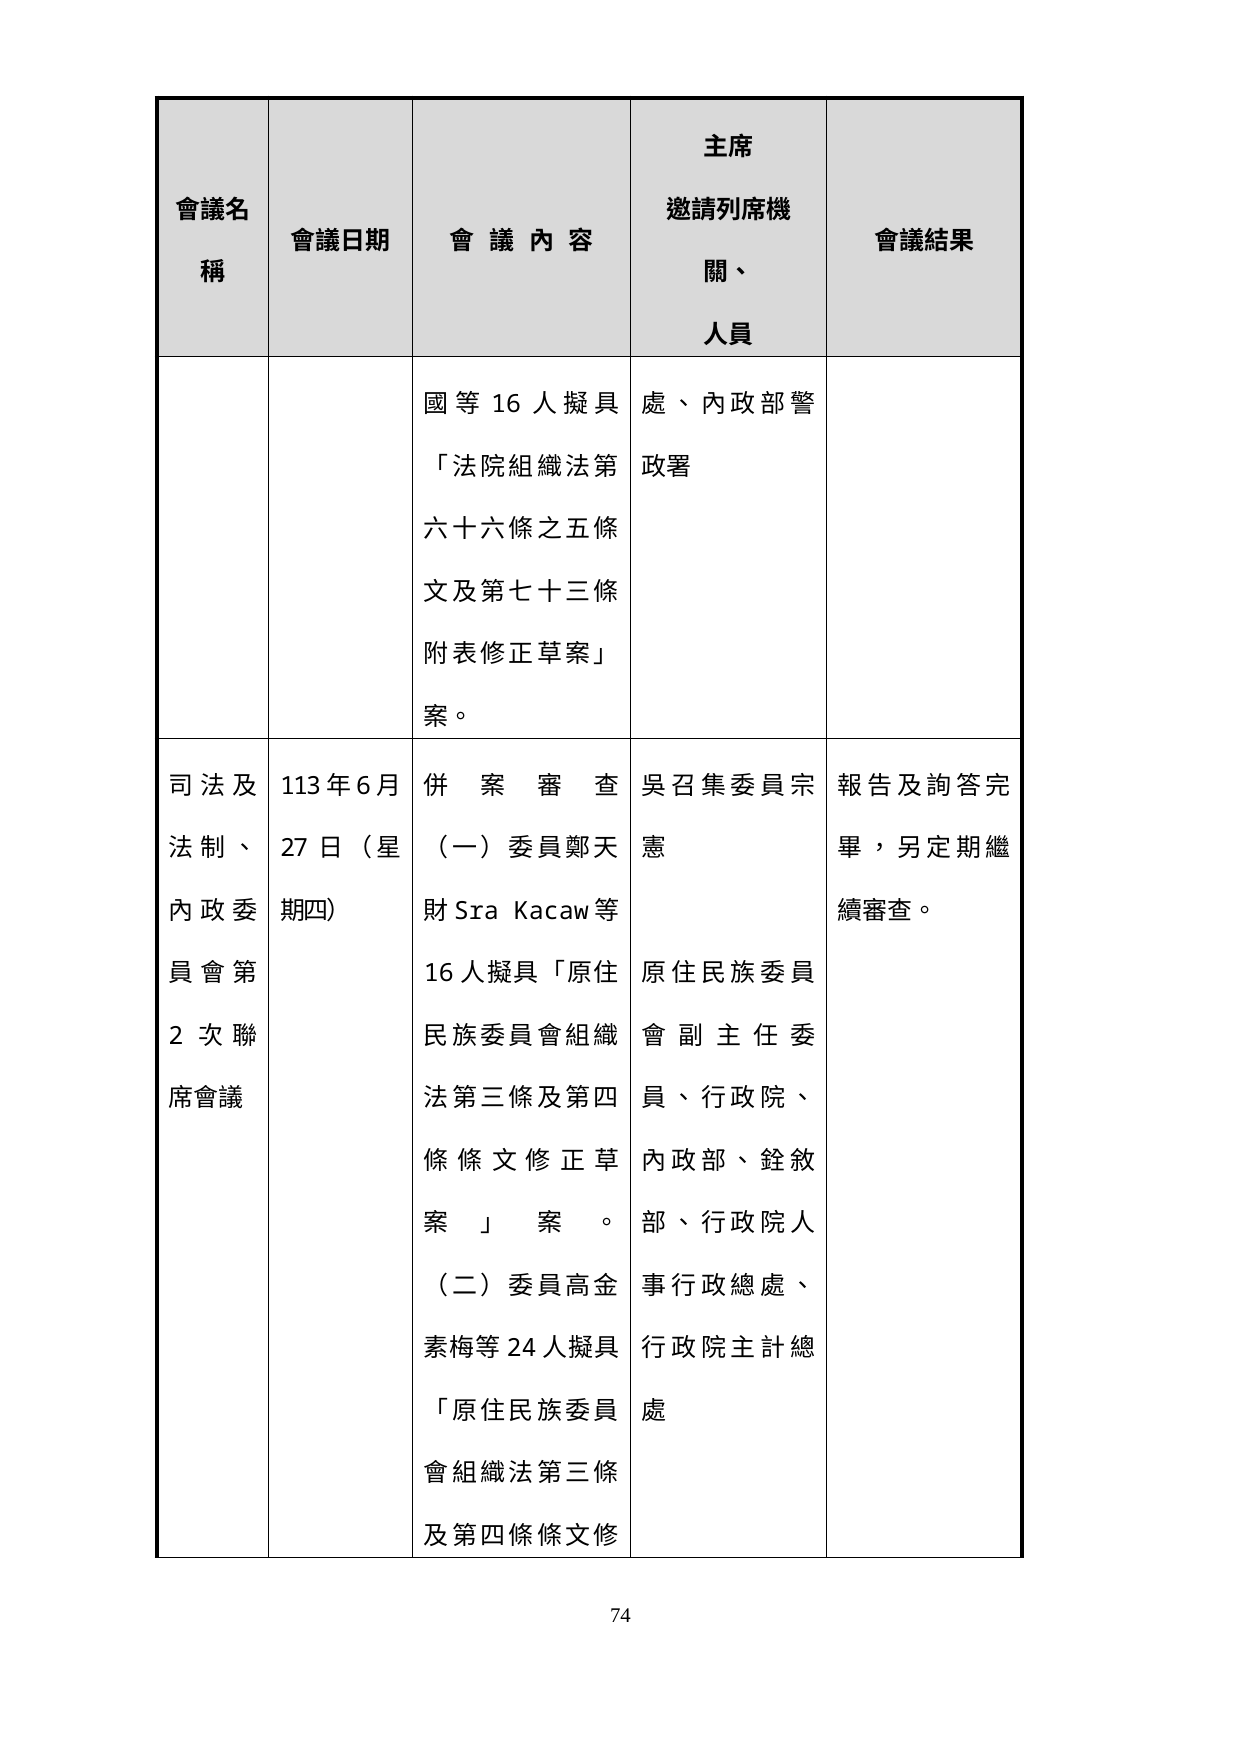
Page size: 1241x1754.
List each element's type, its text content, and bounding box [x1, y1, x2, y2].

table_header 會議結果 [827, 100, 1020, 356]
table_cell 吳召集委員宗憲 原住民族委員會副主任委員、行政院、內政部、銓敘部、行政院人事行政總處、行政院主計總處 [631, 739, 826, 1557]
table_header 主席 邀請列席機關、 人員 [631, 100, 826, 356]
table_cell 司法及法制、內政委員會第2次聯席會議 [159, 739, 268, 1557]
table_cell 113年6月27日（星期四） [269, 739, 412, 1557]
table_cell [269, 357, 412, 738]
table_cell [159, 357, 268, 738]
table_cell [827, 357, 1020, 738]
table_header 會議日期 [269, 100, 412, 356]
table_cell 處、內政部警政署 [631, 357, 826, 738]
table_cell 併案審查 （一）委員鄭天財Sra Kacaw等16人擬具「原住民族委員會組織法第三條及第四條條文修正草案」案。 （二）委員高金素梅等24人擬具「原住民族委員會組織法第三條及第四條條文修 [413, 739, 630, 1557]
table_header 會議名稱 [159, 100, 268, 356]
table_cell 報告及詢答完畢，另定期繼續審查。 [827, 739, 1020, 1557]
table_cell 國等16人擬具「法院組織法第六十六條之五條文及第七十三條附表修正草案」案。 [413, 357, 630, 738]
table_header 會議內容 [413, 100, 630, 356]
